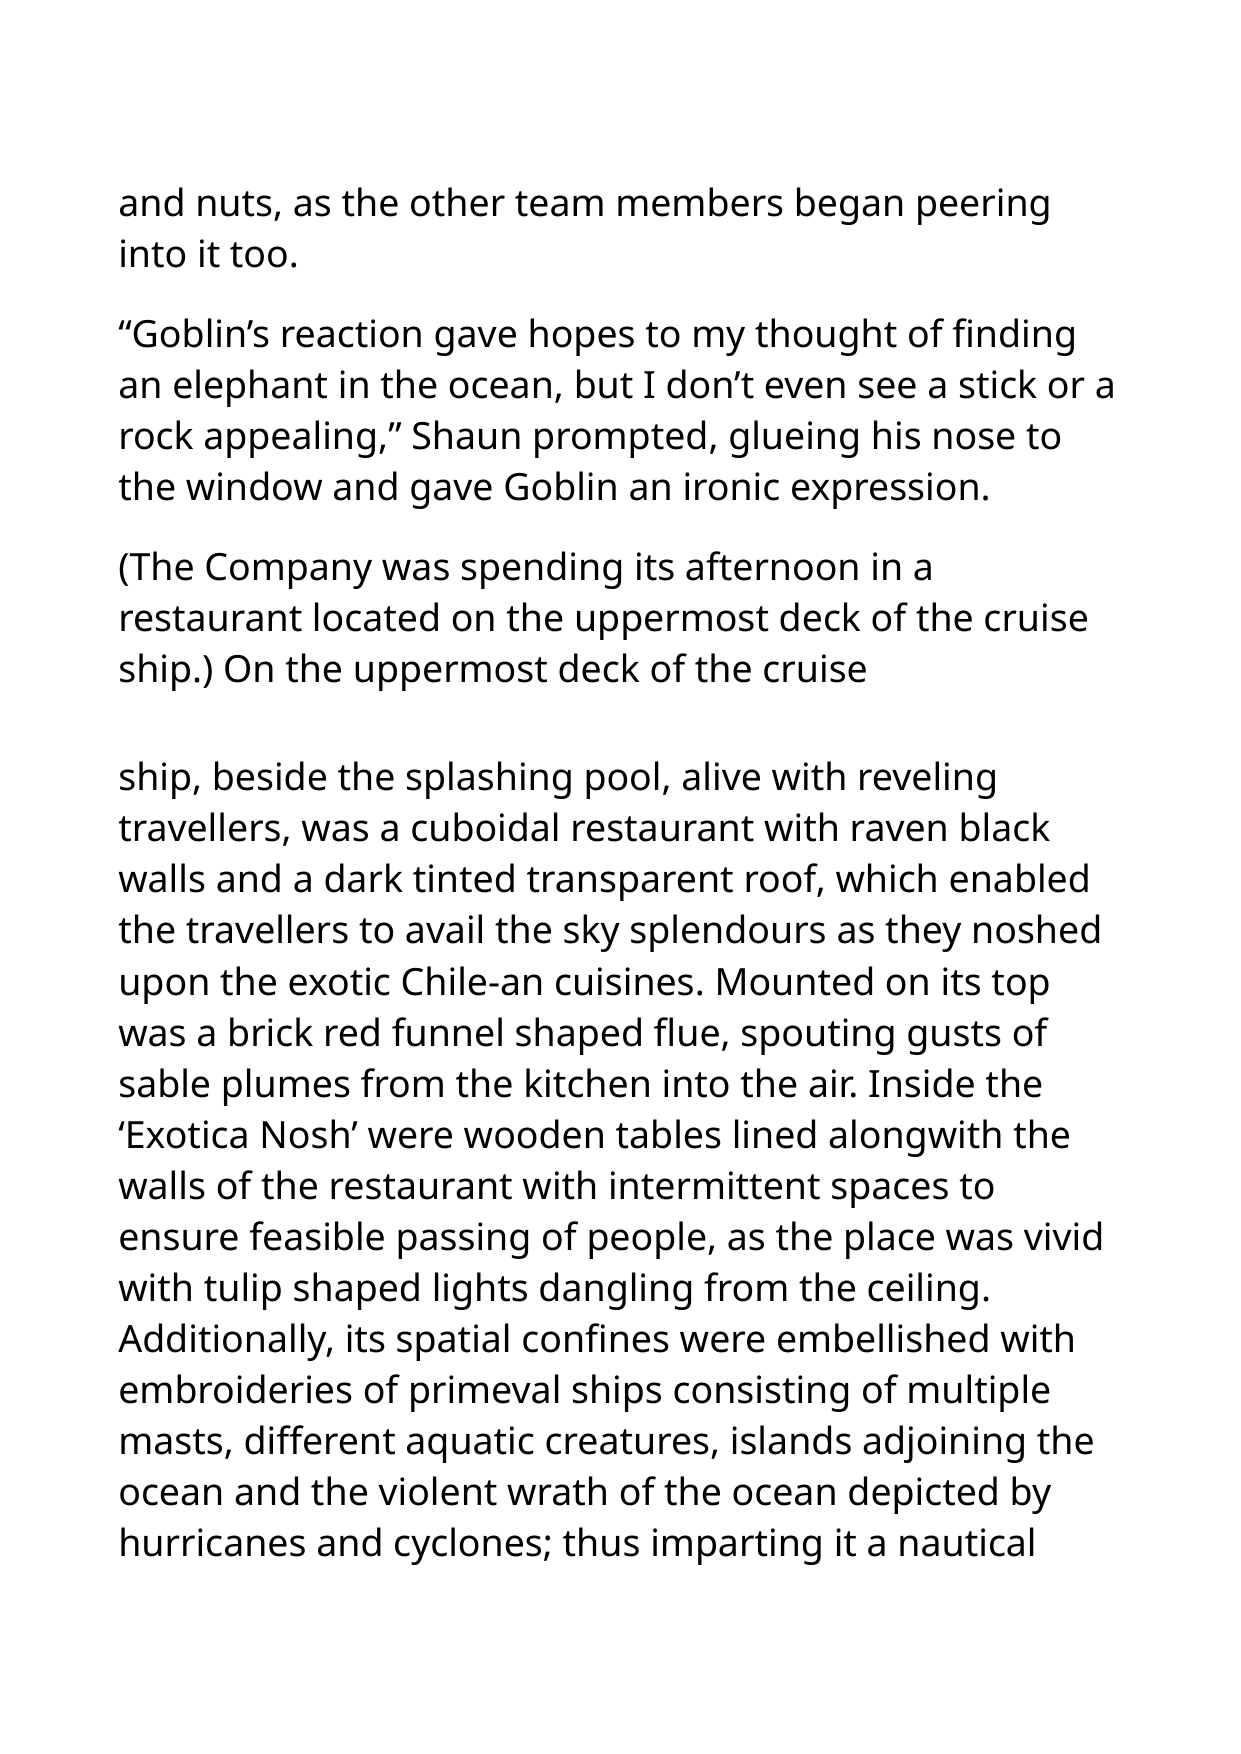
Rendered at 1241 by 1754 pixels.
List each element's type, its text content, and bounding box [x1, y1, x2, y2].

text and nuts, as the other team members began peering into it too. [118, 176, 1122, 278]
text (The Company was spending its afternoon in a restaurant located on the uppermost deck of the cruise ship.) On the uppermost deck of the cruise [118, 540, 1122, 693]
text “Goblin’s reaction gave hopes to my thought of finding an elephant in the ocean, but I don’t even see a stick or a rock appealing,” Shaun prompted, glueing his nose to the window and gave Goblin an ironic expression. [118, 307, 1122, 511]
text ship, beside the splashing pool, alive with reveling travellers, was a cuboidal restaurant with raven black walls and a dark tinted transparent roof, which enabled the travellers to avail the sky splendours as they noshed upon the exotic Chile-an cuisines. Mounted on its top was a brick red funnel shaped flue, spouting gusts of sable plumes from the kitchen into the air. Inside the ‘Exotica Nosh’ were wooden tables lined alongwith the walls of the restaurant with intermittent spaces to ensure feasible passing of people, as the place was vivid with tulip shaped lights dangling from the ceiling. Additionally, its spatial confines were embellished with embroideries of primeval ships consisting of multiple masts, different aquatic creatures, islands adjoining the ocean and the violent wrath of the ocean depicted by hurricanes and cyclones; thus imparting it a nautical [118, 751, 1122, 1567]
